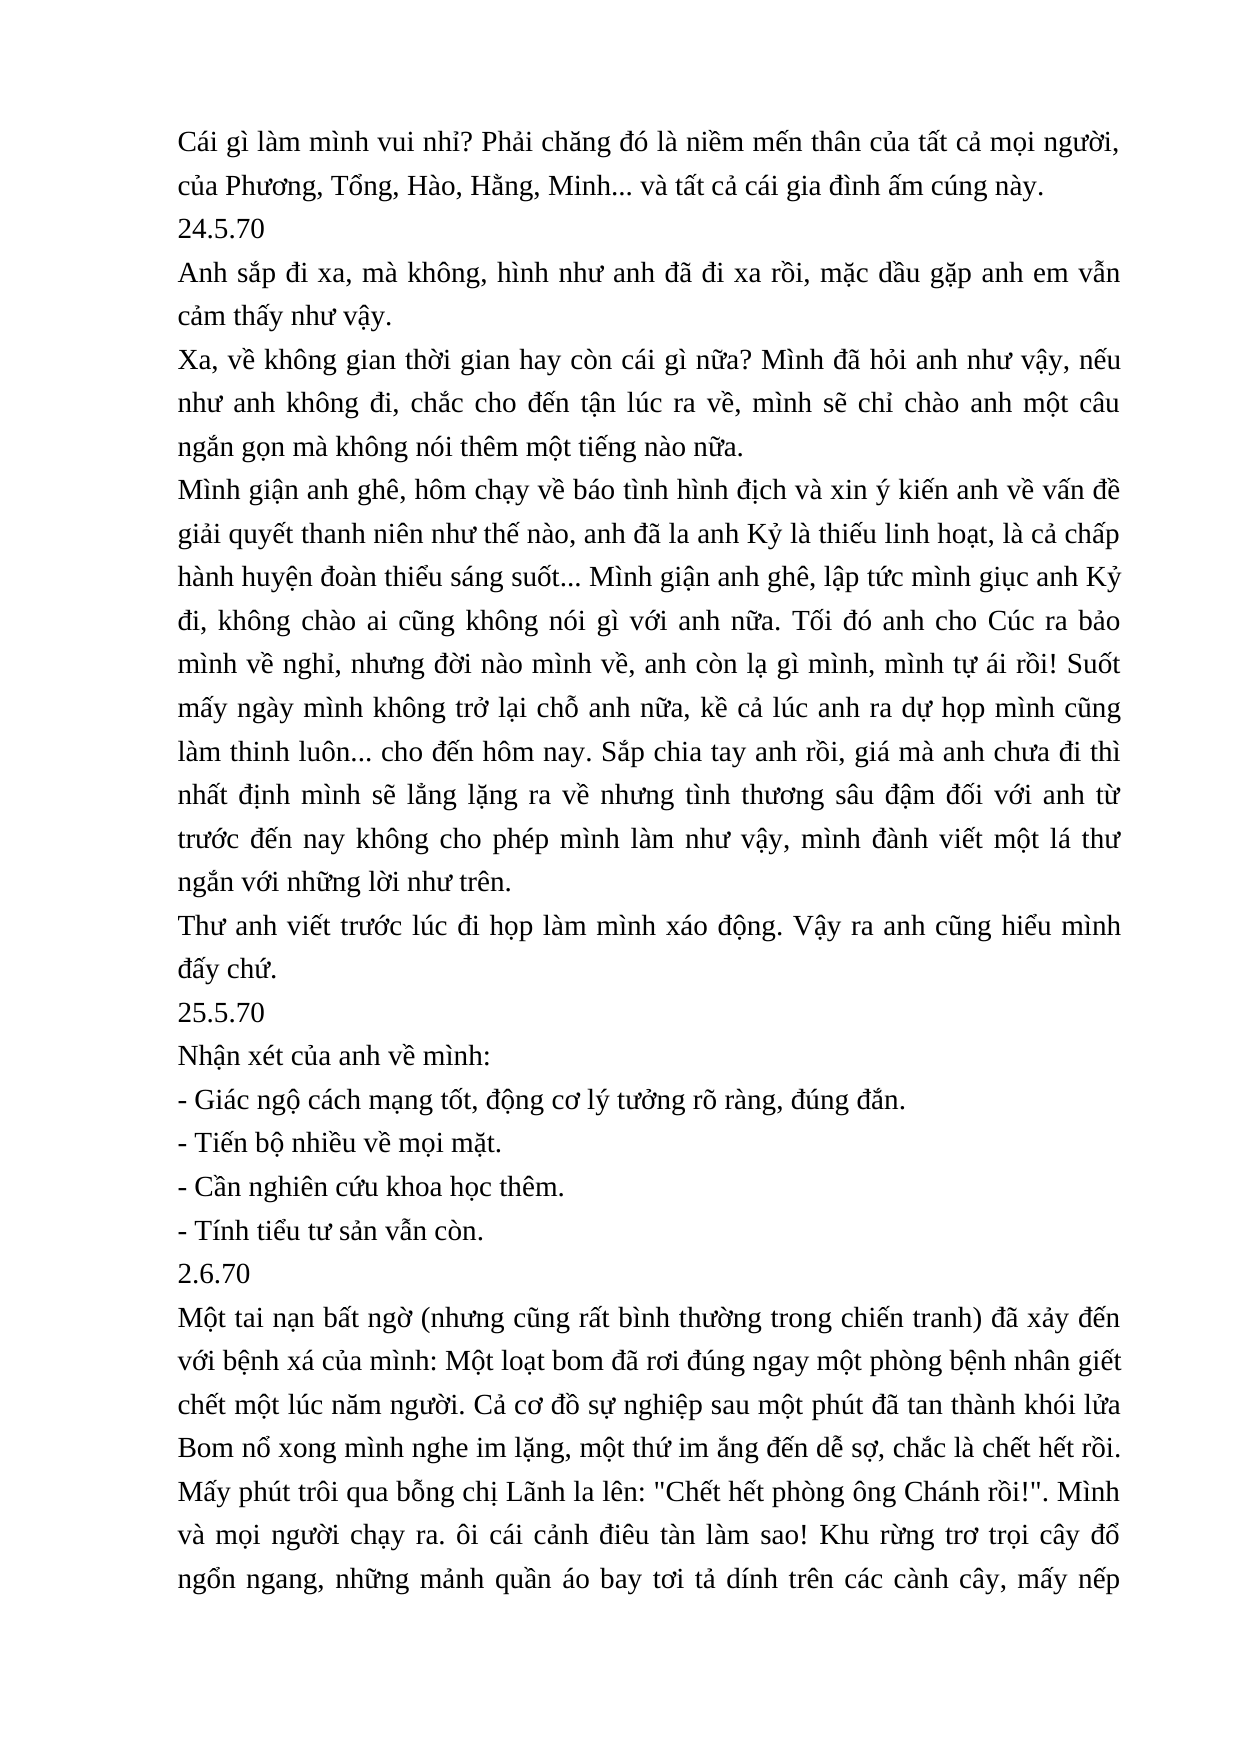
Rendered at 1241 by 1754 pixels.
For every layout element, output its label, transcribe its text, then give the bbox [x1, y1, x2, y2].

text - Tính tiểu tư sản vẫn còn. [177, 1213, 1122, 1246]
text 24.5.70 [177, 211, 1122, 245]
text Cái gì làm mình vui nhỉ? Phải chăng đó là niềm mến thân của tất cả mọi người, của Phương, Tổng, Hào, Hằng, Minh... và tất cả cái gia đình ấm cúng này. [177, 124, 1122, 201]
text - Tiến bộ nhiều về mọi mặt. [177, 1126, 1122, 1159]
text 2.6.70 [177, 1256, 1122, 1290]
text Anh sắp đi xa, mà không, hình như anh đã đi xa rồi, mặc dầu gặp anh em vẫn cảm thấy như vậy. [177, 255, 1122, 332]
text Mình giận anh ghê, hôm chạy về báo tình hình địch và xin ý kiến anh về vấn đề giải quyết thanh niên như thế nào, anh đã la anh Kỷ là thiếu linh hoạt, là cả chấp hành huyện đoàn thiểu sáng suốt... Mình giận anh ghê, lập tức mình giục anh Kỷ đi, không chào ai cũng không nói gì với anh nữa. Tối đó anh cho Cúc ra bảo mình về nghỉ, nhưng đời nào mình về, anh còn lạ gì mình, mình tự ái rồi! Suốt mấy ngày mình không trở lại chỗ anh nữa, kề cả lúc anh ra dự họp mình cũng làm thinh luôn... cho đến hôm nay. Sắp chia tay anh rồi, giá mà anh chưa đi thì nhất định mình sẽ lẳng lặng ra về nhưng tình thương sâu đậm đối với anh từ trước đến nay không cho phép mình làm như vậy, mình đành viết một lá thư ngắn với những lời như trên. [177, 472, 1122, 898]
text Một tai nạn bất ngờ (nhưng cũng rất bình thường trong chiến tranh) đã xảy đến với bệnh xá của mình: Một loạt bom đã rơi đúng ngay một phòng bệnh nhân giết chết một lúc năm người. Cả cơ đồ sự nghiệp sau một phút đã tan thành khói lửa Bom nổ xong mình nghe im lặng, một thứ im ắng đến dễ sợ, chắc là chết hết rồi. Mấy phút trôi qua bỗng chị Lãnh la lên: "Chết hết phòng ông Chánh rồi!". Mình và mọi người chạy ra. ôi cái cảnh điêu tàn làm sao! Khu rừng trơ trọi cây đổ ngổn ngang, những mảnh quần áo bay tơi tả dính trên các cành cây, mấy nếp [177, 1300, 1122, 1594]
text 25.5.70 [177, 995, 1122, 1028]
text - Giác ngộ cách mạng tốt, động cơ lý tưởng rõ ràng, đúng đắn. [177, 1082, 1122, 1116]
text Nhận xét của anh về mình: [177, 1038, 1122, 1072]
text Xa, về không gian thời gian hay còn cái gì nữa? Mình đã hỏi anh như vậy, nếu như anh không đi, chắc cho đến tận lúc ra về, mình sẽ chỉ chào anh một câu ngắn gọn mà không nói thêm một tiếng nào nữa. [177, 342, 1122, 462]
text Thư anh viết trước lúc đi họp làm mình xáo động. Vậy ra anh cũng hiểu mình đấy chứ. [177, 908, 1122, 985]
text - Cần nghiên cứu khoa học thêm. [177, 1169, 1122, 1203]
